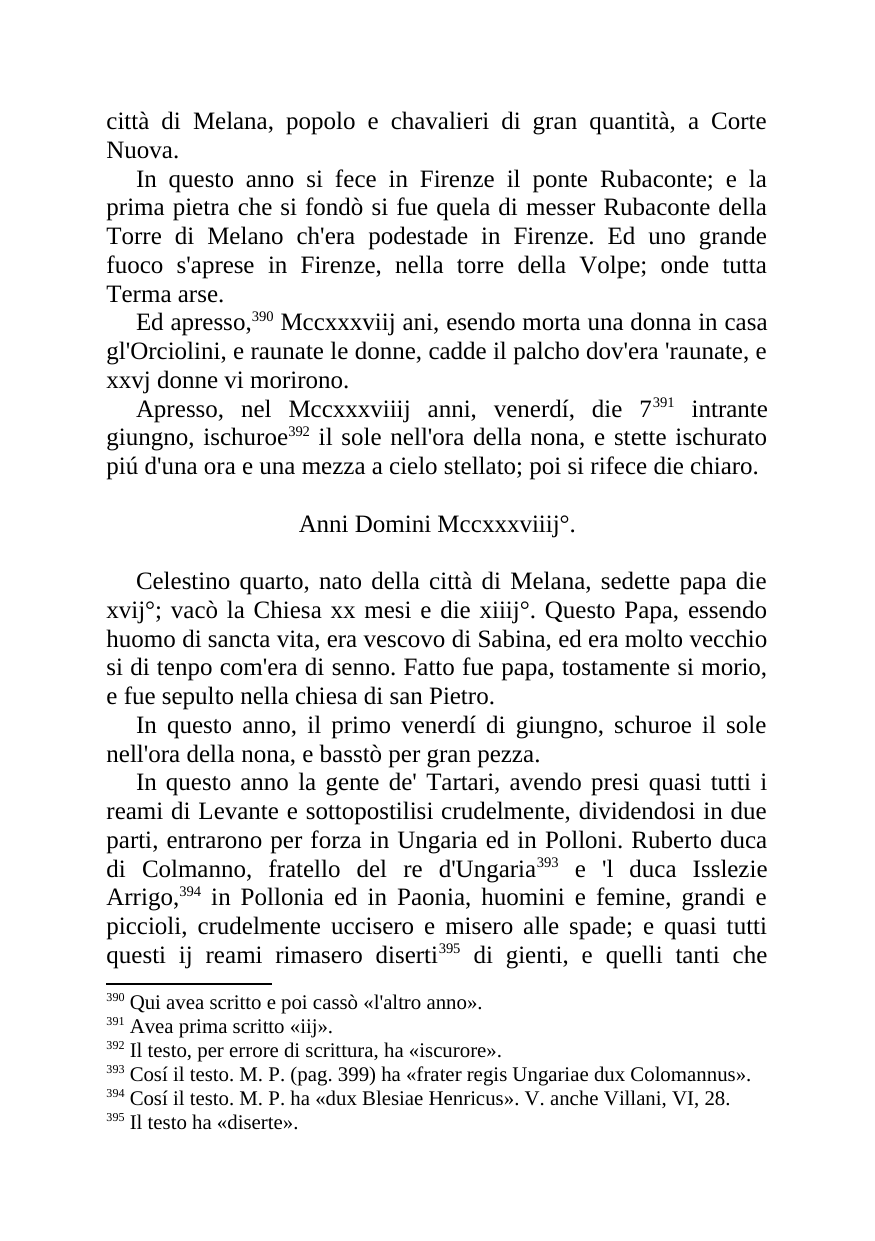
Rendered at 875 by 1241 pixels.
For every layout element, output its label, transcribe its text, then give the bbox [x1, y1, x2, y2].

text Celestino quarto, nato della città di Melana, sedette papa die xvij°; vacò la Chiesa xx mesi e die xiiij°. Questo Papa, essendo huomo di sancta vita, era vescovo di Sabina, ed era molto vecchio si di tenpo com'era di senno. Fatto fue papa, tostamente si morio, e fue sepulto nella chiesa di san Pietro. [106, 566, 768, 710]
text In questo anno la gente de' Tartari, avendo presi quasi tutti i reami di Levante e sottopostilisi crudelmente, dividendosi in due parti, entrarono per forza in Ungaria ed in Polloni. Ruberto duca di Colmanno, fratello del re d'Ungaria e 'l duca Isslezie Arrigo, in Pollonia ed in Paonia, huomini e femine, grandi e piccioli, crudelmente uccisero e misero alle spade; e quasi tutti questi ij reami rimasero diserti di gienti, e quelli tanti che [106, 767, 768, 969]
text In questo anno, il primo venerdí di giungno, schuroe il sole nell'ora della nona, e basstò per gran pezza. [106, 710, 768, 767]
text Qui avea scritto e poi cassò «l'altro anno». [106, 989, 768, 1014]
text Avea prima scritto «iij». [106, 1014, 768, 1038]
text Il testo, per errore di scrittura, ha «iscurore». [106, 1038, 768, 1062]
text Apresso, nel Mccxxxviiij anni, venerdí, die 7 intrante giungno, ischuroe il sole nell'ora della nona, e stette ischurato piú d'una ora e una mezza a cielo stellato; poi si rifece die chiaro. [106, 394, 768, 480]
text In questo anno si fece in Firenze il ponte Rubaconte; e la prima pietra che si fondò si fue quela di messer Rubaconte della Torre di Melano ch'era podestade in Firenze. Ed uno grande fuoco s'aprese in Firenze, nella torre della Volpe; onde tutta Terma arse. [106, 164, 768, 307]
text Cosí il testo. M. P. ha «dux Blesiae Henricus». V. anche Villani, VI, 28. [106, 1086, 768, 1110]
text Cosí il testo. M. P. (pag. 399) ha «frater regis Ungariae dux Colomannus». [106, 1062, 768, 1086]
text Ed apresso, Mccxxxviij ani, esendo morta una donna in casa gl'Orciolini, e raunate le donne, cadde il palcho dov'era 'raunate, e xxvj donne vi morirono. [106, 307, 768, 394]
text Il testo ha «diserte». [106, 1110, 768, 1134]
text città di Melana, popolo e chavalieri di gran quantità, a Corte Nuova. [106, 106, 768, 164]
text Anni Domini Mccxxxviiij°. [106, 509, 768, 537]
